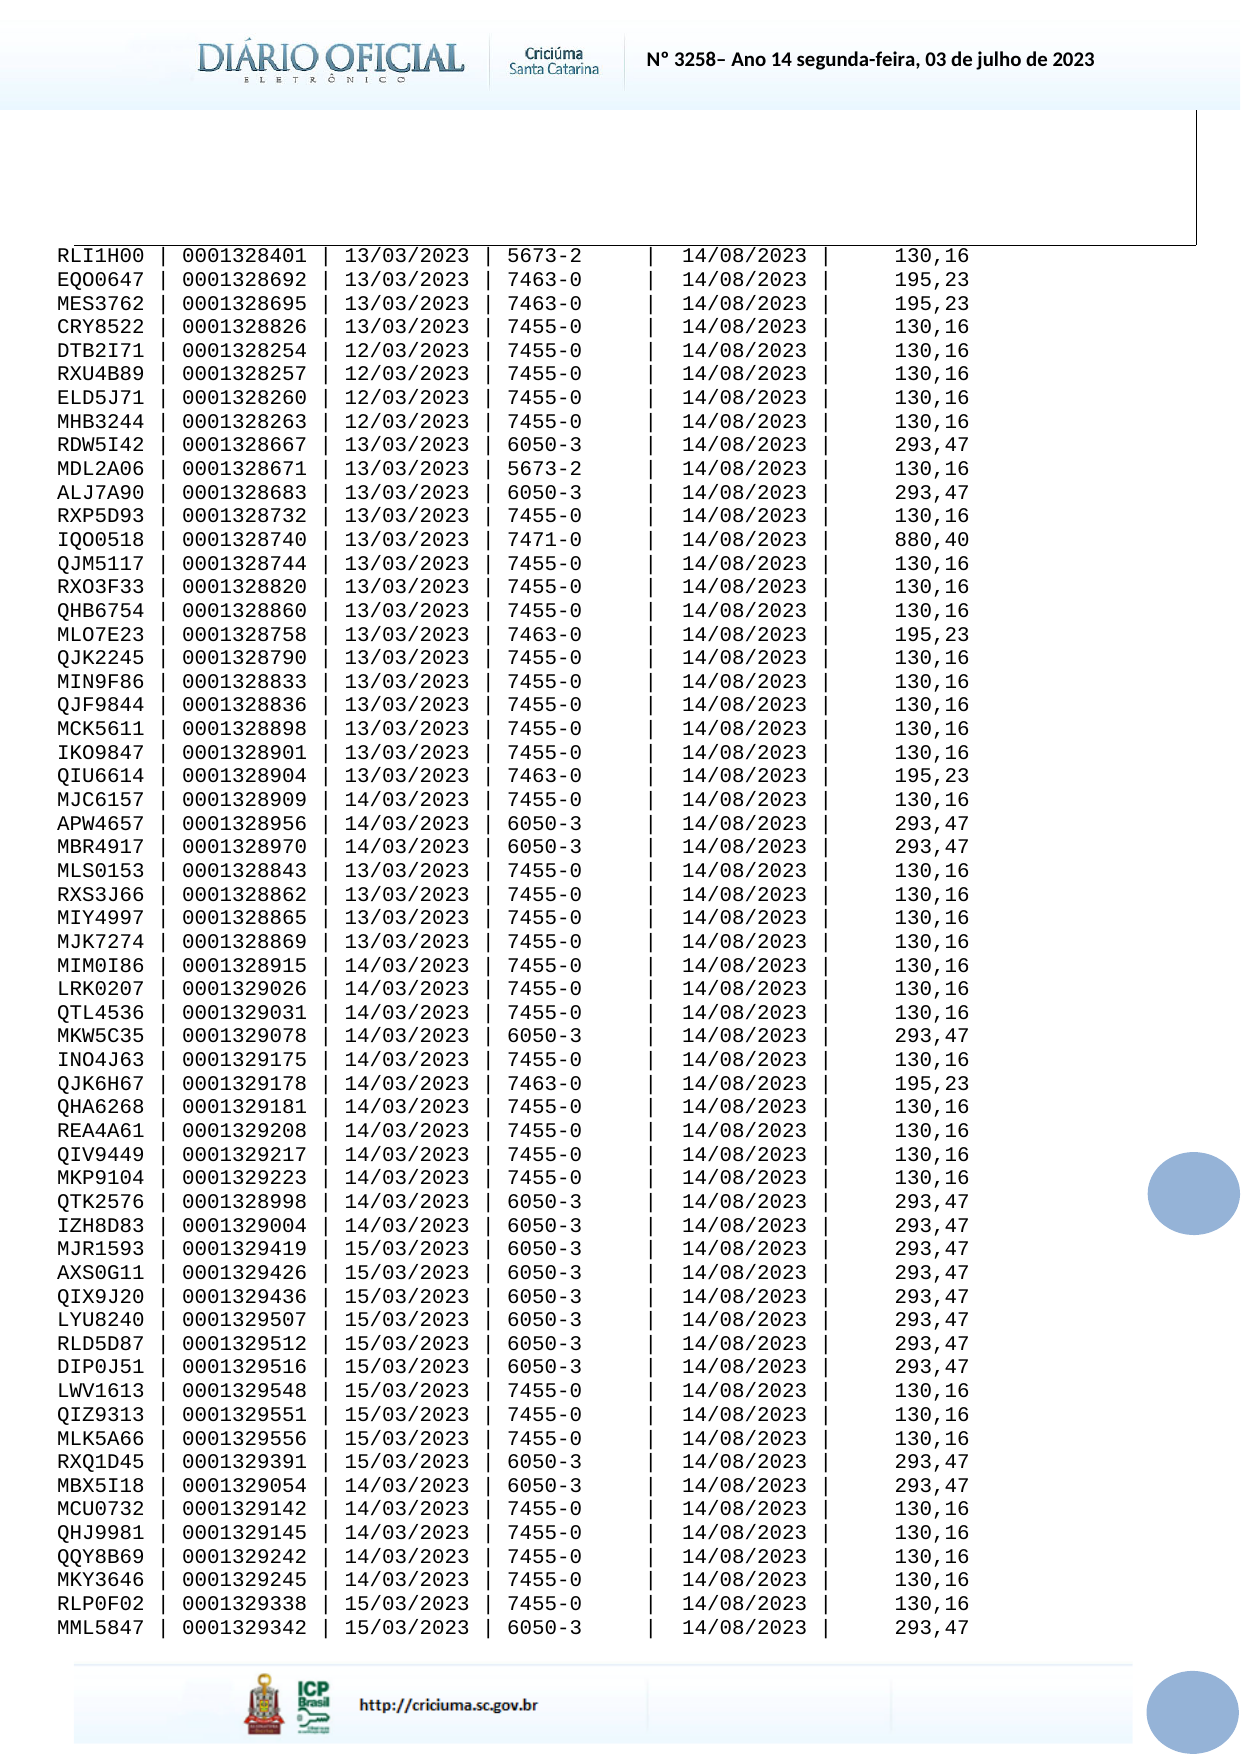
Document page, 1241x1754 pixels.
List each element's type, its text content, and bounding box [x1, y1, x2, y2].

text QQY8B69 | 0001329242 | 14/03/2023 | 7455-0 | 14/08/2023 | 130,16 [44, 1546, 1196, 1569]
text RXS3J66 | 0001328862 | 13/03/2023 | 7455-0 | 14/08/2023 | 130,16 [44, 884, 1196, 907]
text MJC6157 | 0001328909 | 14/03/2023 | 7455-0 | 14/08/2023 | 130,16 [44, 789, 1196, 813]
text MHB3244 | 0001328263 | 12/03/2023 | 7455-0 | 14/08/2023 | 130,16 [44, 411, 1196, 434]
text RXO3F33 | 0001328820 | 13/03/2023 | 7455-0 | 14/08/2023 | 130,16 [44, 576, 1196, 600]
text MKP9104 | 0001329223 | 14/03/2023 | 7455-0 | 14/08/2023 | 130,16 [44, 1167, 1157, 1191]
text REA4A61 | 0001329208 | 14/03/2023 | 7455-0 | 14/08/2023 | 130,16 [44, 1120, 1196, 1144]
text QJK2245 | 0001328790 | 13/03/2023 | 7455-0 | 14/08/2023 | 130,16 [44, 647, 1196, 671]
text QTK2576 | 0001328998 | 14/03/2023 | 6050-3 | 14/08/2023 | 293,47 [44, 1191, 1153, 1215]
text QJF9844 | 0001328836 | 13/03/2023 | 7455-0 | 14/08/2023 | 130,16 [44, 694, 1196, 718]
text MKW5C35 | 0001329078 | 14/03/2023 | 6050-3 | 14/08/2023 | 293,47 [44, 1026, 1196, 1049]
text CRY8522 | 0001328826 | 13/03/2023 | 7455-0 | 14/08/2023 | 130,16 [44, 316, 1196, 340]
text DIP0J51 | 0001329516 | 15/03/2023 | 6050-3 | 14/08/2023 | 293,47 [44, 1357, 1196, 1380]
text EQO0647 | 0001328692 | 13/03/2023 | 7463-0 | 14/08/2023 | 195,23 [44, 269, 1196, 292]
text MLS0153 | 0001328843 | 13/03/2023 | 7455-0 | 14/08/2023 | 130,16 [44, 860, 1196, 884]
text RXP5D93 | 0001328732 | 13/03/2023 | 7455-0 | 14/08/2023 | 130,16 [44, 505, 1196, 529]
text IQO0518 | 0001328740 | 13/03/2023 | 7471-0 | 14/08/2023 | 880,40 [44, 529, 1196, 553]
text MJR1593 | 0001329419 | 15/03/2023 | 6050-3 | 14/08/2023 | 293,47 [44, 1238, 1196, 1262]
text DTB2I71 | 0001328254 | 12/03/2023 | 7455-0 | 14/08/2023 | 130,16 [44, 340, 1196, 363]
text MKY3646 | 0001329245 | 14/03/2023 | 7455-0 | 14/08/2023 | 130,16 [44, 1569, 1196, 1593]
text MBX5I18 | 0001329054 | 14/03/2023 | 6050-3 | 14/08/2023 | 293,47 [44, 1475, 1196, 1498]
text QTL4536 | 0001329031 | 14/03/2023 | 7455-0 | 14/08/2023 | 130,16 [44, 1002, 1196, 1026]
text LRK0207 | 0001329026 | 14/03/2023 | 7455-0 | 14/08/2023 | 130,16 [44, 978, 1196, 1002]
text MLO7E23 | 0001328758 | 13/03/2023 | 7463-0 | 14/08/2023 | 195,23 [44, 623, 1196, 647]
text MCU0732 | 0001329142 | 14/03/2023 | 7455-0 | 14/08/2023 | 130,16 [44, 1498, 1196, 1522]
text QHB6754 | 0001328860 | 13/03/2023 | 7455-0 | 14/08/2023 | 130,16 [44, 600, 1196, 623]
text RXQ1D45 | 0001329391 | 15/03/2023 | 6050-3 | 14/08/2023 | 293,47 [44, 1451, 1196, 1475]
text QIV9449 | 0001329217 | 14/03/2023 | 7455-0 | 14/08/2023 | 130,16 [44, 1144, 1196, 1167]
text QJM5117 | 0001328744 | 13/03/2023 | 7455-0 | 14/08/2023 | 130,16 [44, 553, 1196, 576]
text MJK7274 | 0001328869 | 13/03/2023 | 7455-0 | 14/08/2023 | 130,16 [44, 931, 1196, 954]
text APW4657 | 0001328956 | 14/03/2023 | 6050-3 | 14/08/2023 | 293,47 [44, 813, 1196, 836]
text RXU4B89 | 0001328257 | 12/03/2023 | 7455-0 | 14/08/2023 | 130,16 [44, 363, 1196, 387]
text IZH8D83 | 0001329004 | 14/03/2023 | 6050-3 | 14/08/2023 | 293,47 [44, 1215, 1196, 1238]
text QIU6614 | 0001328904 | 13/03/2023 | 7463-0 | 14/08/2023 | 195,23 [44, 765, 1196, 789]
text IKO9847 | 0001328901 | 13/03/2023 | 7455-0 | 14/08/2023 | 130,16 [44, 742, 1196, 765]
text QIX9J20 | 0001329436 | 15/03/2023 | 6050-3 | 14/08/2023 | 293,47 [44, 1286, 1196, 1309]
text MES3762 | 0001328695 | 13/03/2023 | 7463-0 | 14/08/2023 | 195,23 [44, 292, 1196, 316]
text AXS0G11 | 0001329426 | 15/03/2023 | 6050-3 | 14/08/2023 | 293,47 [44, 1262, 1196, 1286]
text ELD5J71 | 0001328260 | 12/03/2023 | 7455-0 | 14/08/2023 | 130,16 [44, 387, 1196, 411]
text RLI1H00 | 0001328401 | 13/03/2023 | 5673-2 | 14/08/2023 | 130,16 [44, 245, 1196, 269]
text MDL2A06 | 0001328671 | 13/03/2023 | 5673-2 | 14/08/2023 | 130,16 [44, 458, 1196, 482]
text INO4J63 | 0001329175 | 14/03/2023 | 7455-0 | 14/08/2023 | 130,16 [44, 1049, 1196, 1073]
text LYU8240 | 0001329507 | 15/03/2023 | 6050-3 | 14/08/2023 | 293,47 [44, 1309, 1196, 1333]
text QIZ9313 | 0001329551 | 15/03/2023 | 7455-0 | 14/08/2023 | 130,16 [44, 1404, 1196, 1427]
text RLD5D87 | 0001329512 | 15/03/2023 | 6050-3 | 14/08/2023 | 293,47 [44, 1333, 1196, 1357]
text MML5847 | 0001329342 | 15/03/2023 | 6050-3 | 14/08/2023 | 293,47 [44, 1617, 1196, 1640]
text MLK5A66 | 0001329556 | 15/03/2023 | 7455-0 | 14/08/2023 | 130,16 [44, 1427, 1196, 1451]
text RLP0F02 | 0001329338 | 15/03/2023 | 7455-0 | 14/08/2023 | 130,16 [44, 1593, 1196, 1617]
text RDW5I42 | 0001328667 | 13/03/2023 | 6050-3 | 14/08/2023 | 293,47 [44, 434, 1196, 458]
text ALJ7A90 | 0001328683 | 13/03/2023 | 6050-3 | 14/08/2023 | 293,47 [44, 482, 1196, 505]
text LWV1613 | 0001329548 | 15/03/2023 | 7455-0 | 14/08/2023 | 130,16 [44, 1380, 1196, 1404]
text MBR4917 | 0001328970 | 14/03/2023 | 6050-3 | 14/08/2023 | 293,47 [44, 836, 1196, 860]
text QHA6268 | 0001329181 | 14/03/2023 | 7455-0 | 14/08/2023 | 130,16 [44, 1096, 1196, 1120]
text MIN9F86 | 0001328833 | 13/03/2023 | 7455-0 | 14/08/2023 | 130,16 [44, 671, 1196, 694]
text MIM0I86 | 0001328915 | 14/03/2023 | 7455-0 | 14/08/2023 | 130,16 [44, 954, 1196, 978]
text QHJ9981 | 0001329145 | 14/03/2023 | 7455-0 | 14/08/2023 | 130,16 [44, 1522, 1196, 1546]
text MCK5611 | 0001328898 | 13/03/2023 | 7455-0 | 14/08/2023 | 130,16 [44, 718, 1196, 742]
text MIY4997 | 0001328865 | 13/03/2023 | 7455-0 | 14/08/2023 | 130,16 [44, 907, 1196, 931]
text QJK6H67 | 0001329178 | 14/03/2023 | 7463-0 | 14/08/2023 | 195,23 [44, 1073, 1196, 1096]
